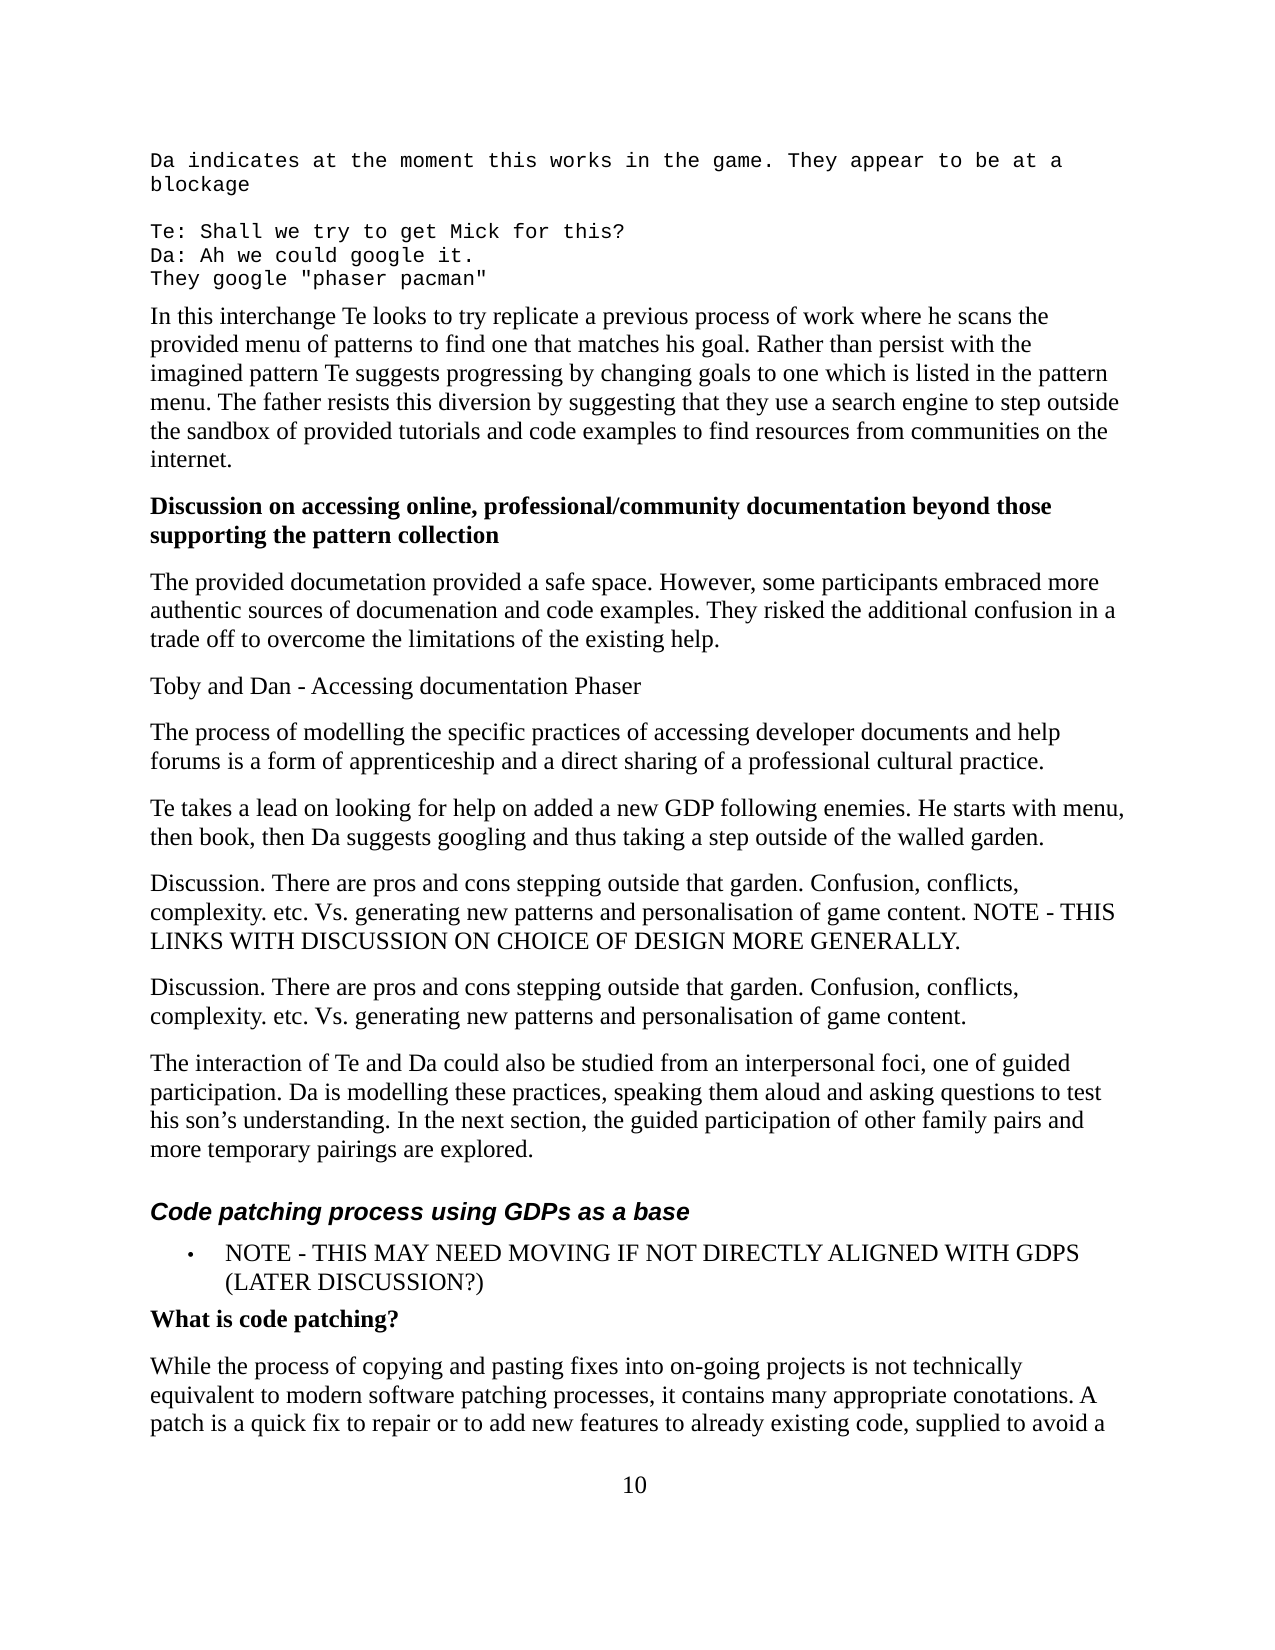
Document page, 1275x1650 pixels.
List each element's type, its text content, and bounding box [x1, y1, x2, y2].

text Discussion. There are pros and cons stepping outside that garden. Confusion, conflicts, complexity. etc. Vs. generating new patterns and personalisation of game content. NOTE - THIS LINKS WITH DISCUSSION ON CHOICE OF DESIGN MORE GENERALLY. [150, 868, 1125, 954]
text Discussion on accessing online, professional/community documentation beyond those supporting the pattern collection [150, 491, 1125, 549]
list NOTE - THIS MAY NEED MOVING IF NOT DIRECTLY ALIGNED WITH GDPS (LATER DISCUSSION?) [187, 1238, 1125, 1295]
text They google "phaser pacman" [150, 268, 1125, 292]
text In this interchange Te looks to try replicate a previous process of work where he scans the provided menu of patterns to find one that matches his goal. Rather than persist with the imagined pattern Te suggests progressing by changing goals to one which is listed in the pattern menu. The father resists this diversion by suggesting that they use a search engine to step outside the sandbox of provided tutorials and code examples to find resources from communities on the internet. [150, 301, 1125, 473]
text Toby and Dan - Accessing documentation Phaser [150, 671, 1125, 699]
text What is code patching? [150, 1304, 1125, 1333]
text Da: Ah we could google it. [150, 244, 1125, 268]
text While the process of copying and pasting fixes into on-going projects is not technically equivalent to modern software patching processes, it contains many appropriate conotations. A patch is a quick fix to repair or to add new features to already existing code, supplied to avoid a [150, 1351, 1125, 1437]
subtitle Code patching process using GDPs as a base [150, 1197, 1125, 1225]
text The provided documetation provided a safe space. However, some participants embraced more authentic sources of documenation and code examples. They risked the additional confusion in a trade off to overcome the limitations of the existing help. [150, 567, 1125, 653]
text Discussion. There are pros and cons stepping outside that garden. Confusion, conflicts, complexity. etc. Vs. generating new patterns and personalisation of game content. [150, 972, 1125, 1030]
text Da indicates at the moment this works in the game. They appear to be at a blockage [150, 150, 1125, 197]
text Te: Shall we try to get Mick for this? [150, 221, 1125, 244]
text The process of modelling the specific practices of accessing developer documents and help forums is a form of apprenticeship and a direct sharing of a professional cultural practice. [150, 717, 1125, 775]
text The interaction of Te and Da could also be studied from an interpersonal foci, one of guided participation. Da is modelling these practices, speaking them aloud and asking questions to test his son’s understanding. In the next section, the guided participation of other family pairs and more temporary pairings are explored. [150, 1048, 1125, 1163]
text Te takes a lead on looking for help on added a new GDP following enemies. He starts with menu, then book, then Da suggests googling and thus taking a step outside of the walled garden. [150, 793, 1125, 850]
